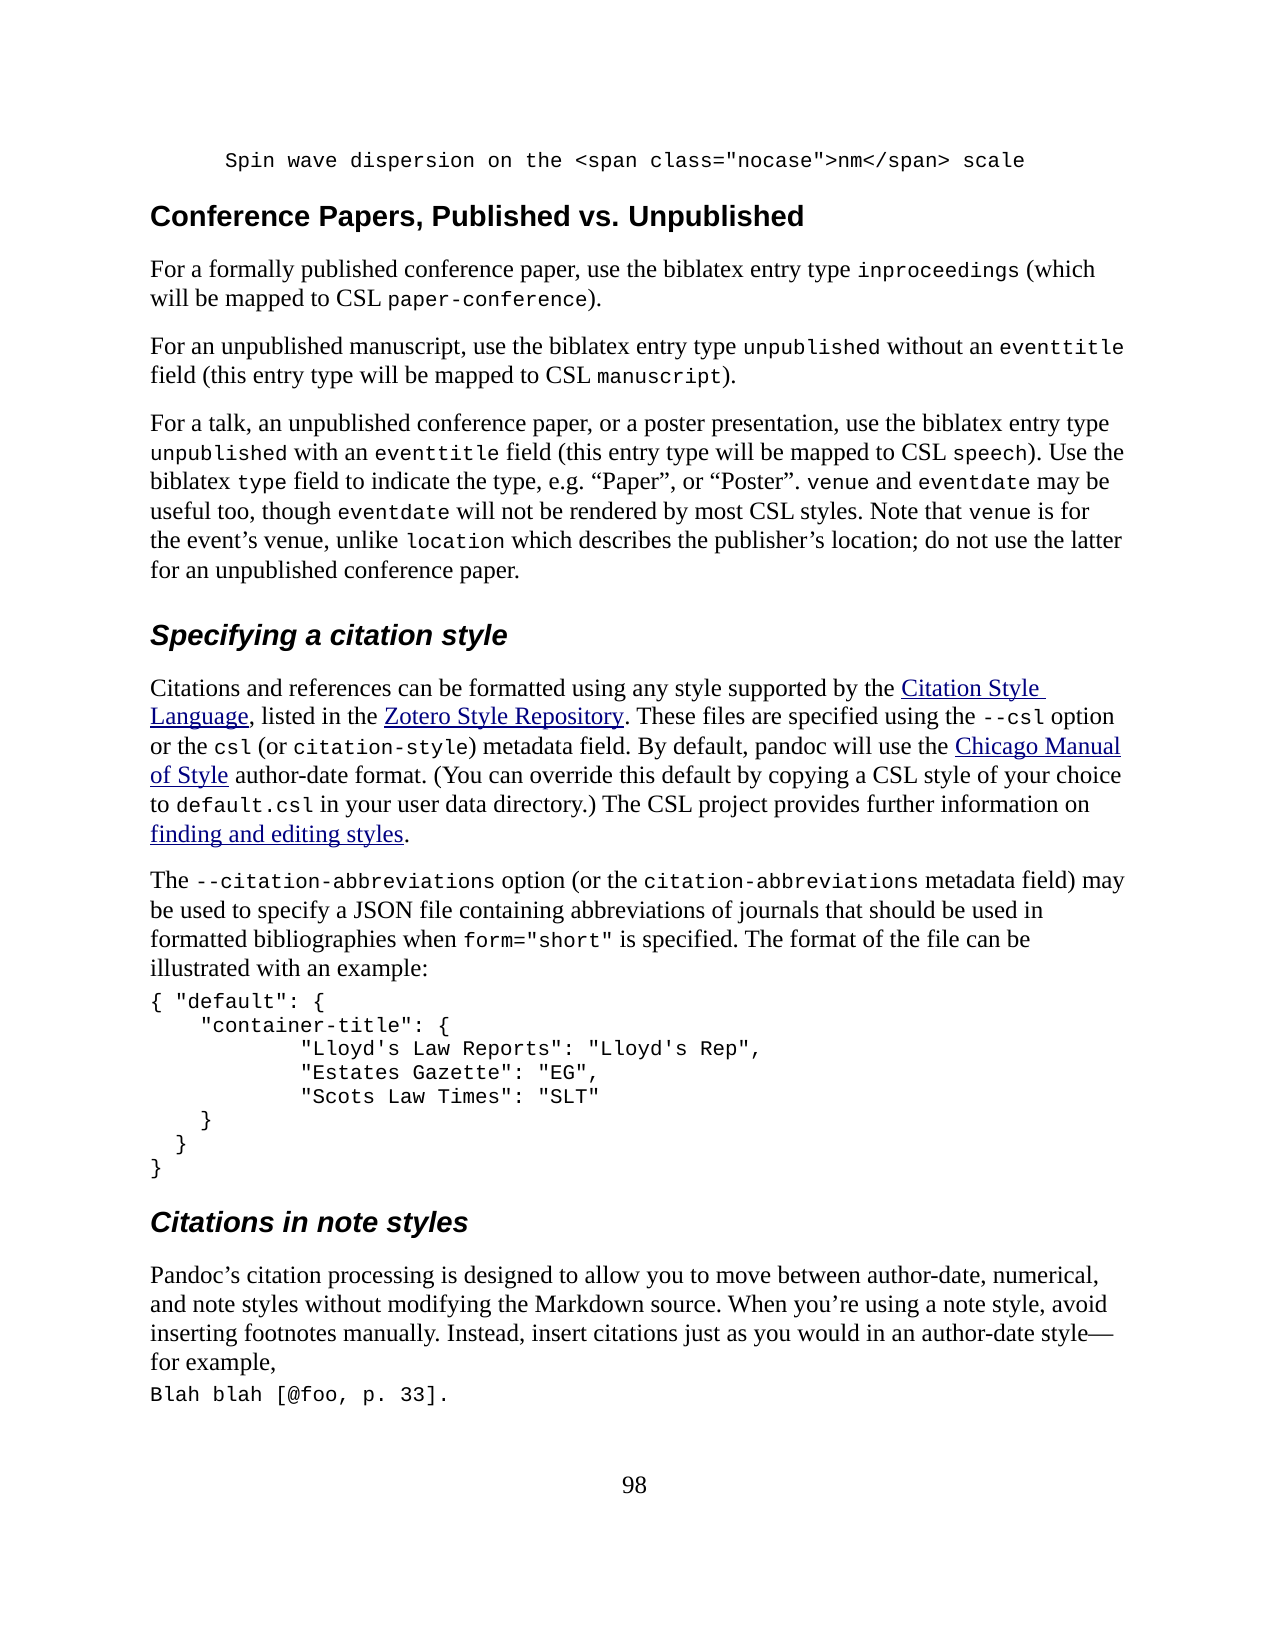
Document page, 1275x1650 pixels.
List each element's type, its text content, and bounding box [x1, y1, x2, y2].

text Pandoc’s citation processing is designed to allow you to move between author-date, numerical, and note styles without modifying the Markdown source. When you’re using a note style, avoid inserting footnotes manually. Instead, insert citations just as you would in an author-date style—for example, [150, 1260, 1125, 1375]
text } [150, 1133, 1125, 1157]
subtitle Specifying a citation style [150, 618, 1125, 651]
text "Scots Law Times": "SLT" [150, 1086, 1125, 1109]
text Blah blah [@foo, p. 33]. [150, 1384, 1125, 1408]
text Citations and references can be formatted using any style supported by the Citation Style Language, listed in the Zotero Style Repository. These files are specified using the --csl option or the csl (or citation-style) metadata field. By default, pandoc will use the Chicago Manual of Style author-date format. (You can override this default by copying a CSL style of your choice to default.csl in your user data directory.) The CSL project provides further information on finding and editing styles. [150, 673, 1125, 848]
text } [150, 1157, 1125, 1180]
subtitle Citations in note styles [150, 1205, 1125, 1239]
subtitle Conference Papers, Published vs. Unpublished [150, 199, 1125, 232]
text { "default": { [150, 991, 1125, 1015]
text "container-title": { [150, 1015, 1125, 1038]
text For a formally published conference paper, use the biblatex entry type inproceedings (which will be mapped to CSL paper-conference). [150, 254, 1125, 313]
text "Lloyd's Law Reports": "Lloyd's Rep", [150, 1038, 1125, 1062]
text For an unpublished manuscript, use the biblatex entry type unpublished without an eventtitle field (this entry type will be mapped to CSL manuscript). [150, 331, 1125, 390]
text For a talk, an unpublished conference paper, or a poster presentation, use the biblatex entry type unpublished with an eventtitle field (this entry type will be mapped to CSL speech). Use the biblatex type field to indicate the type, e.g. “Paper”, or “Poster”. venue and eventdate may be useful too, though eventdate will not be rendered by most CSL styles. Note that venue is for the event’s venue, unlike location which describes the publisher’s location; do not use the latter for an unpublished conference paper. [150, 408, 1125, 584]
list Spin wave dispersion on the <span class="nocase">nm</span> scale [187, 150, 1125, 174]
text "Estates Gazette": "EG", [150, 1062, 1125, 1086]
text } [150, 1109, 1125, 1133]
text The --citation-abbreviations option (or the citation-abbreviations metadata field) may be used to specify a JSON file containing abbreviations of journals that should be used in formatted bibliographies when form="short" is specified. The format of the file can be illustrated with an example: [150, 866, 1125, 982]
